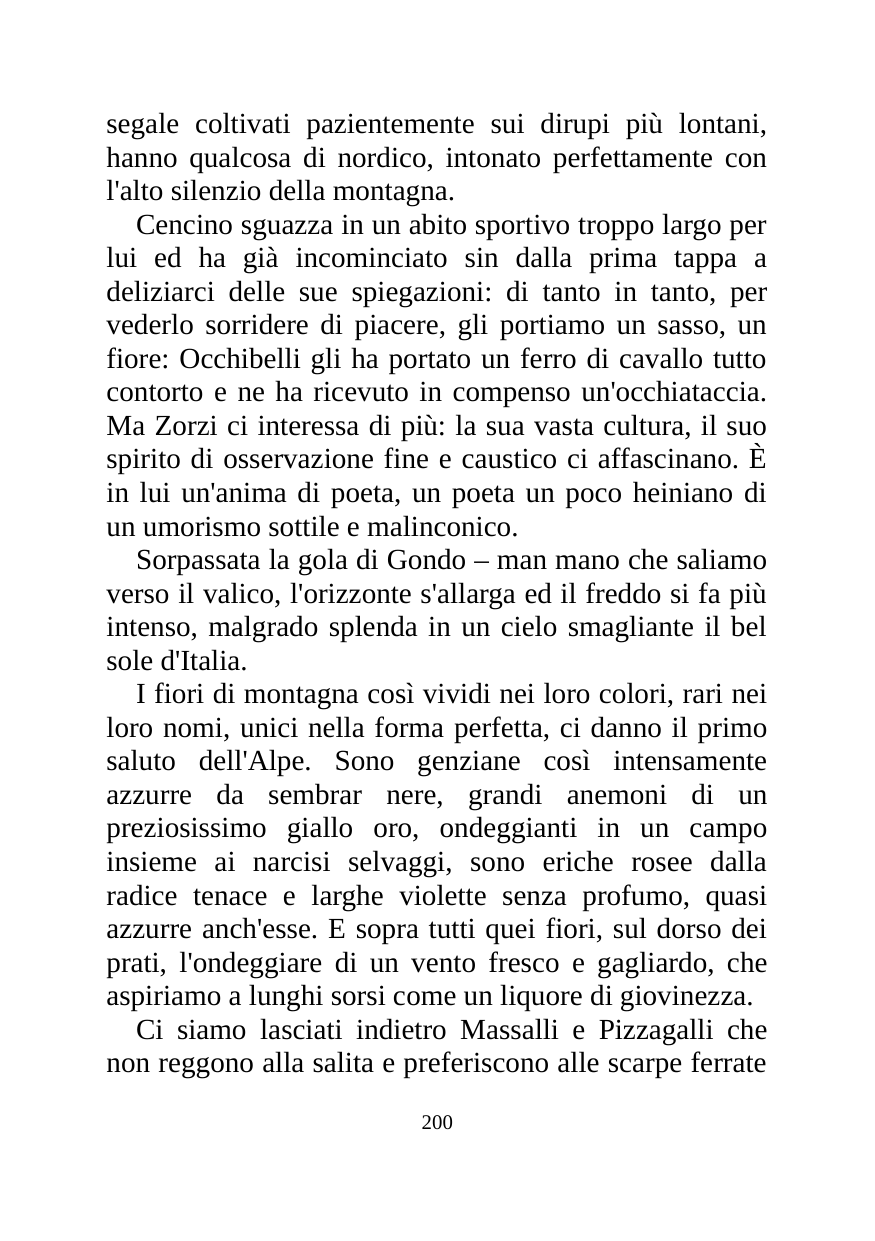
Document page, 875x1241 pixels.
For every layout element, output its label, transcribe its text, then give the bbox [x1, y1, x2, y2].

text I fiori di montagna così vividi nei loro colori, rari nei loro nomi, unici nella forma perfetta, ci danno il primo saluto dell'Alpe. Sono genziane così intensamente azzurre da sembrar nere, grandi anemoni di un preziosissimo giallo oro, ondeggianti in un campo insieme ai narcisi selvaggi, sono eriche rosee dalla radice tenace e larghe violette senza profumo, quasi azzurre anch'esse. E sopra tutti quei fiori, sul dorso dei prati, l'ondeggiare di un vento fresco e gagliardo, che aspiriamo a lunghi sorsi come un liquore di giovinezza. [106, 676, 768, 1012]
text Cencino sguazza in un abito sportivo troppo largo per lui ed ha già incominciato sin dalla prima tappa a deliziarci delle sue spiegazioni: di tanto in tanto, per vederlo sorridere di piacere, gli portiamo un sasso, un fiore: Occhibelli gli ha portato un ferro di cavallo tutto contorto e ne ha ricevuto in compenso un'occhiataccia. Ma Zorzi ci interessa di più: la sua vasta cultura, il suo spirito di osservazione fine e caustico ci affascinano. È in lui un'anima di poeta, un poeta un poco heiniano di un umorismo sottile e malinconico. [106, 207, 768, 542]
text Sorpassata la gola di Gondo – man mano che saliamo verso il valico, l'orizzonte s'allarga ed il freddo si fa più intenso, malgrado splenda in un cielo smagliante il bel sole d'Italia. [106, 542, 768, 676]
text Ci siamo lasciati indietro Massalli e Pizzagalli che non reggono alla salita e preferiscono alle scarpe ferrate [106, 1012, 768, 1079]
text segale coltivati pazientemente sui dirupi più lontani, hanno qualcosa di nordico, intonato perfettamente con l'alto silenzio della montagna. [106, 106, 768, 207]
